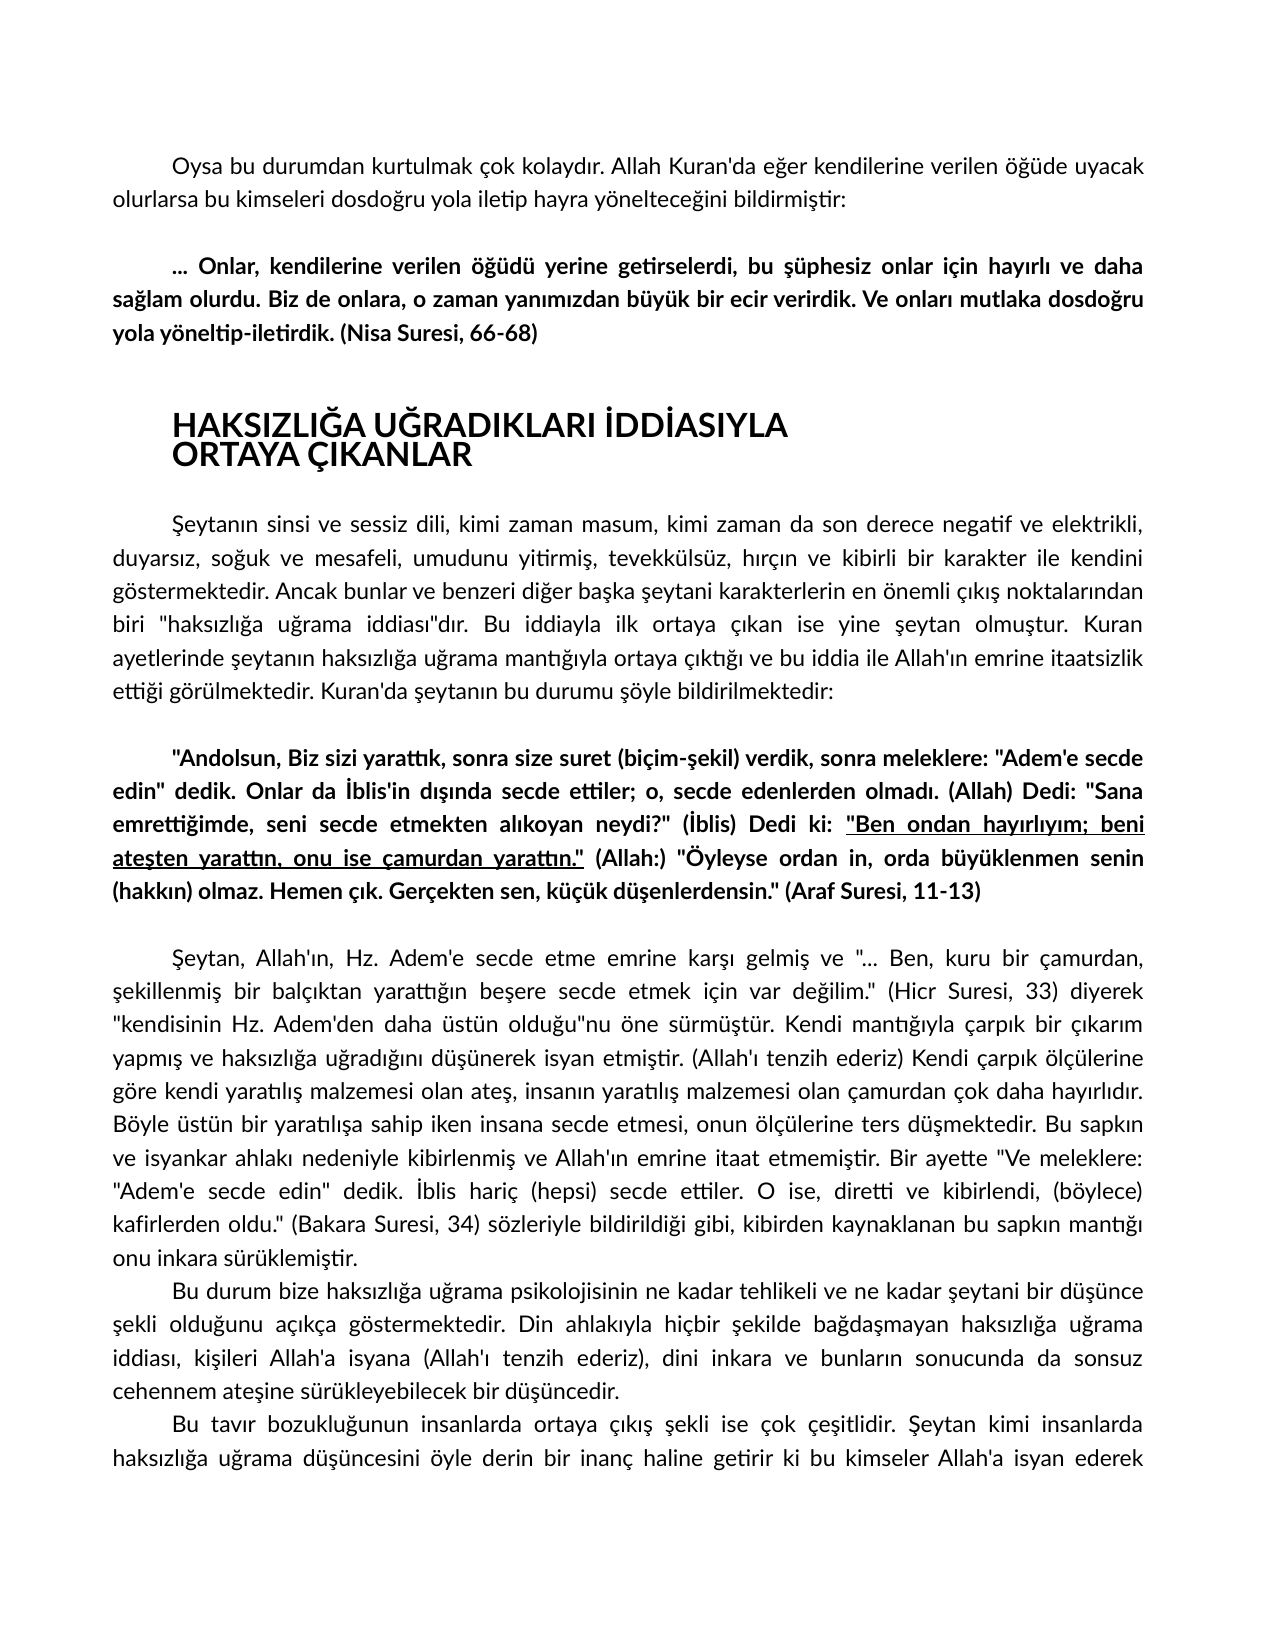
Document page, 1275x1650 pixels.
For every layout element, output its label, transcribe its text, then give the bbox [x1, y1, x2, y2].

text HAKSIZLIĞA UĞRADIKLARI İDDİASIYLA [112, 414, 1145, 443]
text Şeytanın sinsi ve sessiz dili, kimi zaman masum, kimi zaman da son derece negatif ve elektrikli, duyarsız, soğuk ve mesafeli, umudunu yitirmiş, tevekkülsüz, hırçın ve kibirli bir karakter ile kendini göstermektedir. Ancak bunlar ve benzeri diğer başka şeytani karakterlerin en önemli çıkış noktalarından biri "haksızlığa uğrama iddiası"dır. Bu iddiayla ilk ortaya çıkan ise yine şeytan olmuştur. Kuran ayetlerinde şeytanın haksızlığa uğrama mantığıyla ortaya çıktığı ve bu iddia ile Allah'ın emrine itaatsizlik ettiği görülmektedir. Kuran'da şeytanın bu durumu şöyle bildirilmektedir: [112, 506, 1145, 706]
text ... Onlar, kendilerine verilen öğüdü yerine getirselerdi, bu şüphesiz onlar için hayırlı ve daha sağlam olurdu. Biz de onlara, o zaman yanımızdan büyük bir ecir verirdik. Ve onları mutlaka dosdoğru yola yöneltip-iletirdik. (Nisa Suresi, 66-68) [112, 248, 1145, 348]
text ORTAYA ÇIKANLAR [112, 443, 1145, 473]
text Oysa bu durumdan kurtulmak çok kolaydır. Allah Kuran'da eğer kendilerine verilen öğüde uyacak olurlarsa bu kimseleri dosdoğru yola iletip hayra yönelteceğini bildirmiştir: [112, 148, 1145, 214]
text "Andolsun, Biz sizi yarattık, sonra size suret (biçim-şekil) verdik, sonra meleklere: "Adem'e secde edin" dedik. Onlar da İblis'in dışında secde ettiler; o, secde edenlerden olmadı. (Allah) Dedi: "Sana emrettiğimde, seni secde etmekten alıkoyan neydi?" (İblis) Dedi ki: "Ben ondan hayırlıyım; beni ateşten yarattın, onu ise çamurdan yarattın." (Allah:) "Öyleyse ordan in, orda büyüklenmen senin (hakkın) olmaz. Hemen çık. Gerçekten sen, küçük düşenlerdensin." (Araf Suresi, 11-13) [112, 739, 1145, 906]
text Şeytan, Allah'ın, Hz. Adem'e secde etme emrine karşı gelmiş ve "... Ben, kuru bir çamurdan, şekillenmiş bir balçıktan yarattığın beşere secde etmek için var değilim." (Hicr Suresi, 33) diyerek "kendisinin Hz. Adem'den daha üstün olduğu"nu öne sürmüştür. Kendi mantığıyla çarpık bir çıkarım yapmış ve haksızlığa uğradığını düşünerek isyan etmiştir. (Allah'ı tenzih ederiz) Kendi çarpık ölçülerine göre kendi yaratılış malzemesi olan ateş, insanın yaratılış malzemesi olan çamurdan çok daha hayırlıdır. Böyle üstün bir yaratılışa sahip iken insana secde etmesi, onun ölçülerine ters düşmektedir. Bu sapkın ve isyankar ahlakı nedeniyle kibirlenmiş ve Allah'ın emrine itaat etmemiştir. Bir ayette "Ve meleklere: "Adem'e secde edin" dedik. İblis hariç (hepsi) secde ettiler. O ise, diretti ve kibirlendi, (böylece) kafirlerden oldu." (Bakara Suresi, 34) sözleriyle bildirildiği gibi, kibirden kaynaklanan bu sapkın mantığı onu inkara sürüklemiştir. [112, 939, 1145, 1273]
text Bu durum bize haksızlığa uğrama psikolojisinin ne kadar tehlikeli ve ne kadar şeytani bir düşünce şekli olduğunu açıkça göstermektedir. Din ahlakıyla hiçbir şekilde bağdaşmayan haksızlığa uğrama iddiası, kişileri Allah'a isyana (Allah'ı tenzih ederiz), dini inkara ve bunların sonucunda da sonsuz cehennem ateşine sürükleyebilecek bir düşüncedir. [112, 1273, 1145, 1406]
text Bu tavır bozukluğunun insanlarda ortaya çıkış şekli ise çok çeşitlidir. Şeytan kimi insanlarda haksızlığa uğrama düşüncesini öyle derin bir inanç haline getirir ki bu kimseler Allah'a isyan ederek [112, 1406, 1145, 1473]
